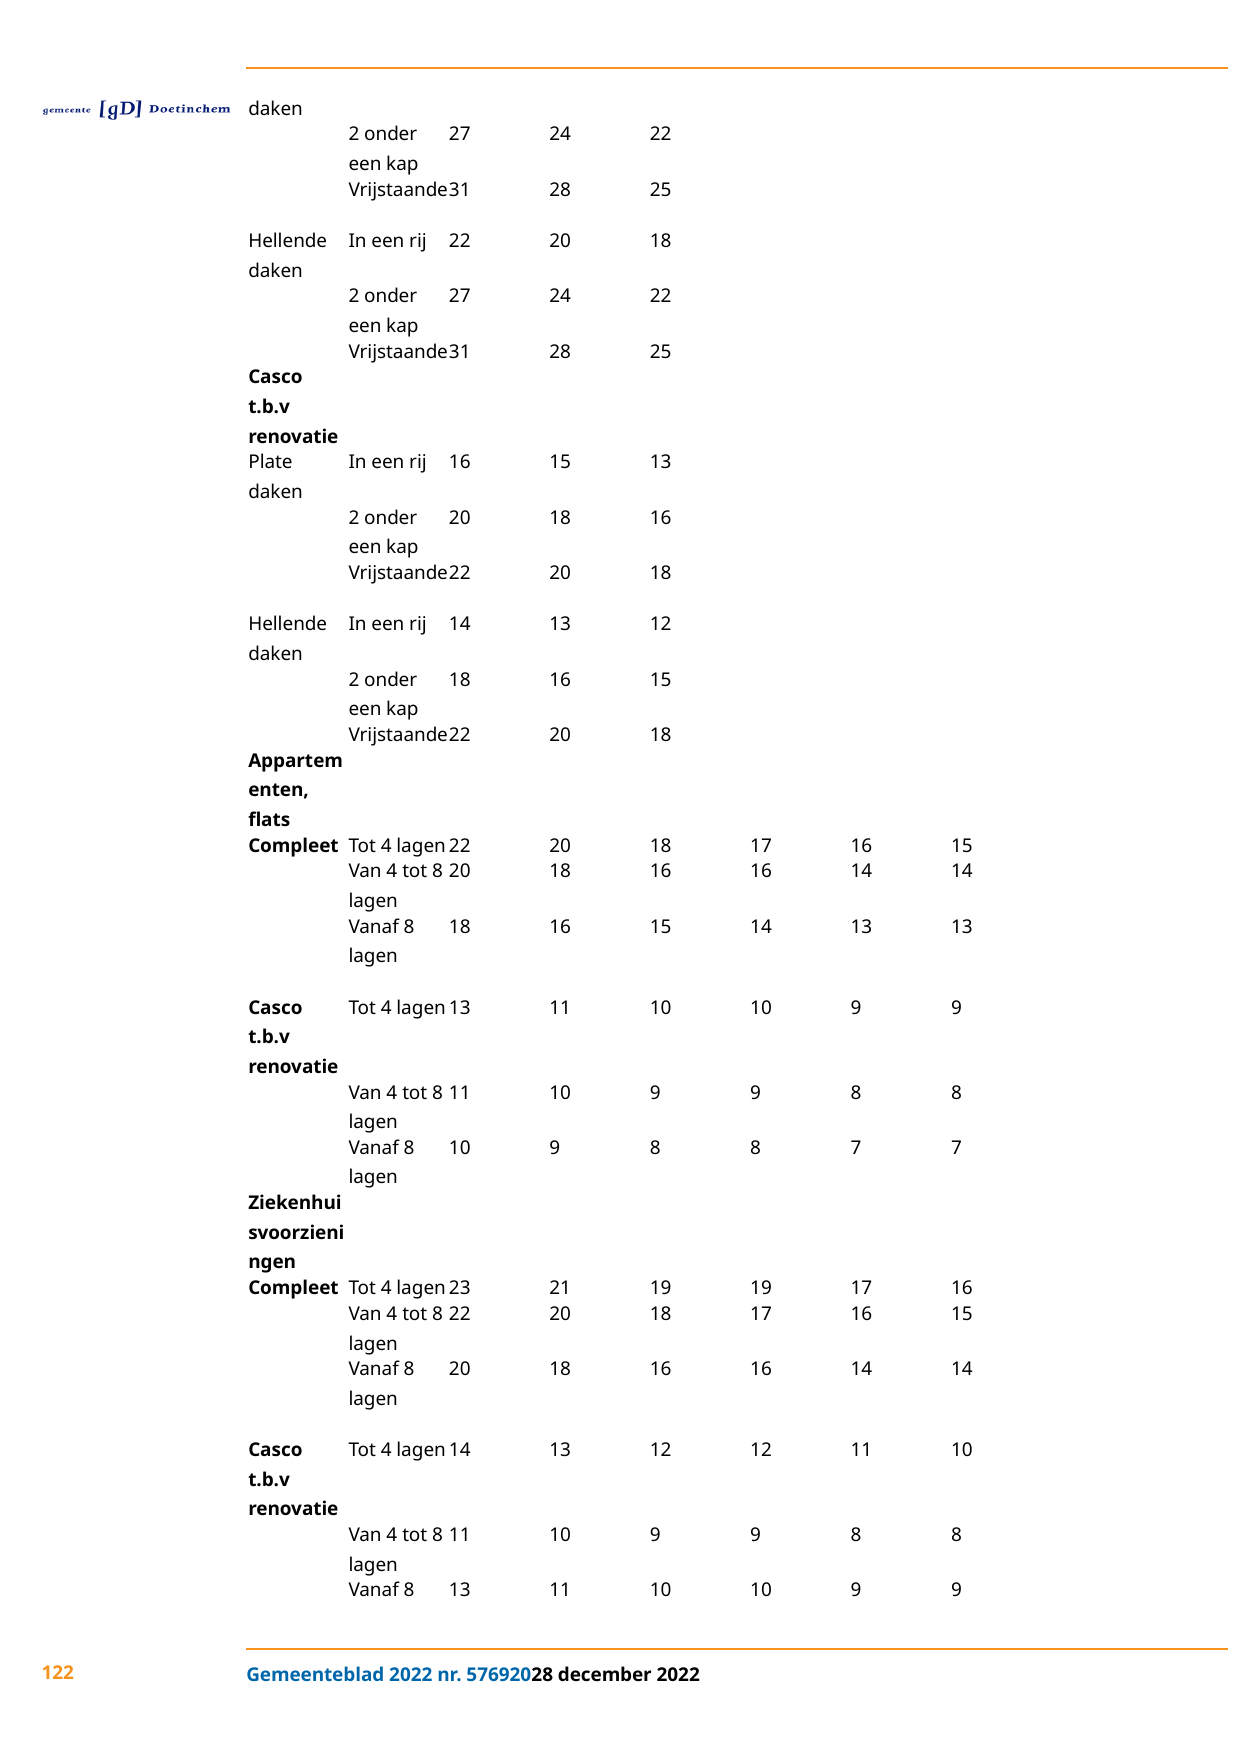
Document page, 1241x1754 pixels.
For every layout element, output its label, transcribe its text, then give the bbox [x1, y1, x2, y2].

table_cell daken [248, 95, 348, 121]
table_cell Casco t.b.v renovatie [248, 1436, 348, 1521]
table_cell Ziekenhuisvoorzieningen [248, 1190, 348, 1274]
table_cell [951, 666, 1051, 721]
table_cell 9 [951, 994, 1051, 1079]
table_cell [248, 1521, 348, 1577]
table_cell [1051, 832, 1152, 858]
table_cell 7 [951, 1134, 1051, 1189]
table_cell Hellende daken [248, 611, 348, 666]
table_cell [1051, 1436, 1152, 1521]
table_cell Appartementen, flats [248, 747, 348, 832]
table_cell [850, 283, 951, 338]
table_cell 31 [449, 338, 549, 364]
table_cell [449, 95, 549, 121]
table_cell [248, 666, 348, 721]
table_cell 17 [750, 1300, 850, 1355]
table_cell 13 [449, 1577, 549, 1602]
table_cell 18 [650, 1300, 750, 1355]
table_cell [850, 95, 951, 121]
table_cell [1051, 913, 1152, 968]
table_cell 10 [951, 1436, 1051, 1521]
table_cell [951, 338, 1051, 364]
table_cell [951, 721, 1051, 747]
table_cell [951, 449, 1051, 504]
table_cell [248, 202, 348, 227]
table_cell 2 onder een kap [348, 283, 449, 338]
table_cell [1051, 1190, 1152, 1274]
table_cell [1051, 559, 1152, 585]
table_cell Van 4 tot 8 lagen [348, 858, 449, 913]
table_cell 18 [449, 913, 549, 968]
table_cell 16 [650, 858, 750, 913]
table_cell 18 [650, 721, 750, 747]
table_cell 22 [650, 283, 750, 338]
table_cell [650, 202, 750, 227]
table_cell [951, 504, 1051, 559]
table_cell 22 [449, 227, 549, 283]
picture [41, 47, 231, 172]
table_cell [850, 968, 951, 994]
table_cell [650, 364, 750, 448]
table_cell 20 [449, 1355, 549, 1411]
table_cell 13 [449, 994, 549, 1079]
table_cell 10 [750, 1577, 850, 1602]
table_cell [750, 95, 850, 121]
table_cell 16 [449, 449, 549, 504]
table_cell [1051, 585, 1152, 611]
table_cell [348, 747, 449, 832]
table_cell 24 [549, 283, 649, 338]
table_cell [549, 364, 649, 448]
table_cell [850, 121, 951, 176]
table_cell [951, 968, 1051, 994]
table_cell 16 [850, 1300, 951, 1355]
table_cell 22 [449, 832, 549, 858]
table_cell [750, 338, 850, 364]
table_cell [850, 449, 951, 504]
table_cell 9 [850, 994, 951, 1079]
table_cell [248, 504, 348, 559]
table_cell [850, 504, 951, 559]
table_cell 2 onder een kap [348, 121, 449, 176]
table_cell [248, 338, 348, 364]
table_cell 13 [549, 1436, 649, 1521]
table_cell 21 [549, 1274, 649, 1300]
table_cell [1051, 1411, 1152, 1436]
table_cell 18 [449, 666, 549, 721]
table_cell [549, 1411, 649, 1436]
table_cell [750, 559, 850, 585]
table_cell [951, 585, 1051, 611]
table_cell 19 [650, 1274, 750, 1300]
table_cell [1051, 1355, 1152, 1411]
table_cell [850, 721, 951, 747]
table_cell Casco t.b.v renovatie [248, 994, 348, 1079]
table_cell 20 [549, 721, 649, 747]
table_cell 13 [951, 913, 1051, 968]
table_cell 15 [951, 1300, 1051, 1355]
table_cell [650, 747, 750, 832]
table_cell 14 [449, 611, 549, 666]
table_cell [650, 585, 750, 611]
table_cell 31 [449, 184, 456, 195]
table_cell [850, 364, 951, 448]
table_cell Compleet [248, 832, 348, 858]
table_cell [248, 559, 348, 585]
table_cell Vanaf 8 [348, 1577, 449, 1602]
table_cell [750, 747, 850, 832]
table_cell 14 [750, 913, 850, 968]
table_cell 11 [449, 1521, 549, 1577]
table_cell 7 [850, 1134, 951, 1189]
table_cell 13 [549, 611, 649, 666]
table_cell 18 [549, 858, 649, 913]
table_cell Hellende daken [248, 227, 348, 283]
table_cell 15 [650, 666, 750, 721]
table_cell 13 [850, 913, 951, 968]
table_cell [449, 202, 549, 227]
table_cell 18 [549, 504, 649, 559]
table_cell [1051, 121, 1152, 176]
table_cell 10 [750, 994, 850, 1079]
table_cell 10 [650, 1577, 750, 1602]
table_cell In een rij [348, 611, 449, 666]
table_cell Van 4 tot 8 lagen [348, 1300, 449, 1355]
table_cell [1051, 721, 1152, 747]
table_cell 14 [951, 858, 1051, 913]
table_cell [951, 559, 1051, 585]
table_cell In een rij [348, 227, 449, 283]
table_cell [750, 611, 850, 666]
table_cell [951, 364, 1051, 448]
table_cell 20 [449, 504, 549, 559]
table_cell Van 4 tot 8 lagen [348, 1521, 449, 1577]
table_cell 20 [449, 858, 549, 913]
table_cell [951, 227, 1051, 283]
table_cell 10 [549, 1521, 649, 1577]
table_cell [1051, 176, 1152, 202]
table_cell [248, 1300, 348, 1355]
table_cell [850, 559, 951, 585]
table_cell 2 onder een kap [348, 504, 449, 559]
table_cell [850, 227, 951, 283]
table_cell 14 [449, 1436, 549, 1521]
table_cell 13 [650, 449, 750, 504]
table_cell [750, 666, 850, 721]
table_cell [248, 913, 348, 968]
table_cell 20 [549, 227, 649, 283]
table_cell [248, 283, 348, 338]
table_cell [248, 176, 348, 202]
table_cell [1051, 994, 1152, 1079]
table_cell 9 [750, 1079, 850, 1134]
table_cell [1051, 611, 1152, 666]
table_cell 18 [650, 832, 750, 858]
table_cell [650, 1411, 750, 1436]
table_cell [549, 747, 649, 832]
table_cell 9 [549, 1134, 649, 1189]
table_cell [549, 1190, 649, 1274]
table_cell [248, 968, 348, 994]
table_cell 15 [951, 832, 1051, 858]
table_cell 23 [449, 1274, 549, 1300]
table_cell Plate daken [248, 449, 348, 504]
table_cell Tot 4 lagen [348, 1436, 449, 1521]
table_cell 10 [549, 1079, 649, 1134]
table_cell [951, 611, 1051, 666]
table_cell [750, 227, 850, 283]
table_cell [449, 1190, 549, 1274]
table_cell [348, 585, 449, 611]
table_cell 14 [850, 1355, 951, 1411]
table_cell [650, 95, 750, 121]
table_cell [850, 202, 951, 227]
table_cell Vrijstaande [348, 721, 449, 747]
table_cell 9 [850, 1577, 951, 1602]
table_cell 16 [549, 666, 649, 721]
table_cell 14 [850, 858, 951, 913]
table_cell [1051, 1577, 1152, 1602]
table_cell 8 [650, 1134, 750, 1189]
table_cell [248, 1134, 348, 1189]
table_cell [750, 1411, 850, 1436]
table_cell [348, 968, 449, 994]
table_cell [850, 666, 951, 721]
table_cell [348, 1411, 449, 1436]
table_cell [650, 968, 750, 994]
table_cell Vrijstaande [348, 176, 449, 202]
table_cell 25 [650, 176, 750, 202]
table_cell [549, 95, 649, 121]
table_cell [248, 1079, 348, 1134]
table_cell 31 [449, 176, 549, 202]
table_cell 20 [549, 832, 649, 858]
table_cell [1051, 504, 1152, 559]
table_cell [1051, 1521, 1152, 1577]
table_cell 27 [449, 283, 549, 338]
table_cell 10 [449, 1134, 549, 1189]
table_cell [1051, 283, 1152, 338]
table_cell 18 [650, 559, 750, 585]
table_cell [1051, 968, 1152, 994]
table_cell [248, 721, 348, 747]
table_cell 20 [549, 559, 649, 585]
table_cell 16 [750, 858, 850, 913]
table_cell 11 [549, 1577, 649, 1602]
table_cell [850, 338, 951, 364]
table_cell [549, 968, 649, 994]
table_cell [348, 1190, 449, 1274]
table_cell 8 [750, 1134, 850, 1189]
table_cell 15 [549, 449, 649, 504]
table_cell [951, 121, 1051, 176]
table_cell [951, 747, 1051, 832]
table_cell 16 [650, 1355, 750, 1411]
table_cell [1051, 95, 1152, 121]
table_cell [1051, 1134, 1152, 1189]
table_cell Tot 4 lagen [348, 994, 449, 1079]
table_cell [750, 721, 850, 747]
table_cell [449, 585, 549, 611]
table_cell 9 [750, 1521, 850, 1577]
table_cell 28 [549, 338, 649, 364]
table_cell Tot 4 lagen [348, 1274, 449, 1300]
table_cell [1051, 1079, 1152, 1134]
table_cell [248, 121, 348, 176]
table_cell [750, 121, 850, 176]
table_cell [248, 1577, 348, 1602]
table_cell [348, 364, 449, 448]
table_cell [750, 283, 850, 338]
table_cell [248, 585, 348, 611]
table_cell [348, 95, 449, 121]
table_cell [850, 1411, 951, 1436]
table_cell 11 [449, 1079, 549, 1134]
table_cell 14 [951, 1355, 1051, 1411]
table_cell [449, 968, 549, 994]
table_cell 17 [750, 832, 850, 858]
table_cell 16 [750, 1355, 850, 1411]
table_cell Vanaf 8 lagen [348, 913, 449, 968]
table_cell 12 [750, 1436, 850, 1521]
table_cell [1051, 227, 1152, 283]
table_cell [750, 968, 850, 994]
table_cell [850, 747, 951, 832]
table_cell [248, 1411, 348, 1436]
table_cell [850, 1190, 951, 1274]
table_cell 31 [449, 346, 456, 357]
table_cell [951, 1411, 1051, 1436]
table_cell 12 [650, 611, 750, 666]
table_cell 16 [650, 504, 750, 559]
table_cell [1051, 202, 1152, 227]
table_cell 11 [850, 1436, 951, 1521]
table_cell 12 [650, 1436, 750, 1521]
table_cell Van 4 tot 8 lagen [348, 1079, 449, 1134]
table_cell [1051, 364, 1152, 448]
table_cell [248, 858, 348, 913]
table_cell [951, 202, 1051, 227]
table_cell [750, 176, 850, 202]
table_cell Tot 4 lagen [348, 832, 449, 858]
table_cell [1051, 1300, 1152, 1355]
table_cell [750, 449, 850, 504]
table_cell 17 [850, 1274, 951, 1300]
table_cell [1051, 449, 1152, 504]
table_cell Vrijstaande [348, 338, 449, 364]
table_cell 8 [850, 1521, 951, 1577]
table_cell Vrijstaande [348, 559, 449, 585]
table_cell Compleet [248, 1274, 348, 1300]
table_cell [1051, 666, 1152, 721]
table_cell 9 [650, 1079, 750, 1134]
table_cell [750, 202, 850, 227]
table_cell [1051, 747, 1152, 832]
table_cell Casco t.b.v renovatie [248, 364, 348, 448]
table_cell 16 [951, 1274, 1051, 1300]
table_cell [650, 1190, 750, 1274]
table_cell 22 [449, 559, 549, 585]
table_cell 10 [650, 994, 750, 1079]
table_cell [750, 585, 850, 611]
table_cell 19 [750, 1274, 850, 1300]
table_cell [850, 585, 951, 611]
table_cell [248, 1355, 348, 1411]
table_cell 8 [951, 1521, 1051, 1577]
table_cell 8 [850, 1079, 951, 1134]
table_cell In een rij [348, 449, 449, 504]
table_cell [1051, 1274, 1152, 1300]
table_cell 22 [449, 721, 549, 747]
table_cell 8 [951, 1079, 1051, 1134]
table_cell [951, 283, 1051, 338]
table_cell [449, 747, 549, 832]
table_cell 28 [549, 176, 649, 202]
table_cell Vanaf 8 lagen [348, 1134, 449, 1189]
table_cell 18 [650, 227, 750, 283]
table_cell 22 [650, 121, 750, 176]
table_cell Vanaf 8 lagen [348, 1355, 449, 1411]
table_cell [449, 1411, 549, 1436]
table_cell [750, 1190, 850, 1274]
table_cell [549, 202, 649, 227]
table_cell 16 [549, 913, 649, 968]
table_cell 11 [549, 994, 649, 1079]
table_cell 25 [650, 338, 750, 364]
table_cell [449, 364, 549, 448]
table_cell [951, 176, 1051, 202]
table_cell 22 [449, 1300, 549, 1355]
table_cell [951, 95, 1051, 121]
table_cell [1051, 338, 1152, 364]
table_cell 2 onder een kap [348, 666, 449, 721]
table_cell [850, 611, 951, 666]
table_cell 15 [650, 913, 750, 968]
table_cell 24 [549, 121, 649, 176]
table_cell [951, 1190, 1051, 1274]
table_cell [850, 176, 951, 202]
table_cell [348, 202, 449, 227]
table_cell [750, 364, 850, 448]
table_cell [549, 585, 649, 611]
table_cell 27 [449, 121, 549, 176]
table_cell 9 [650, 1521, 750, 1577]
table_cell 9 [951, 1577, 1051, 1602]
table_cell 18 [549, 1355, 649, 1411]
table_cell 16 [850, 832, 951, 858]
table_cell [1051, 858, 1152, 913]
table_cell [750, 504, 850, 559]
table_cell 20 [549, 1300, 649, 1355]
